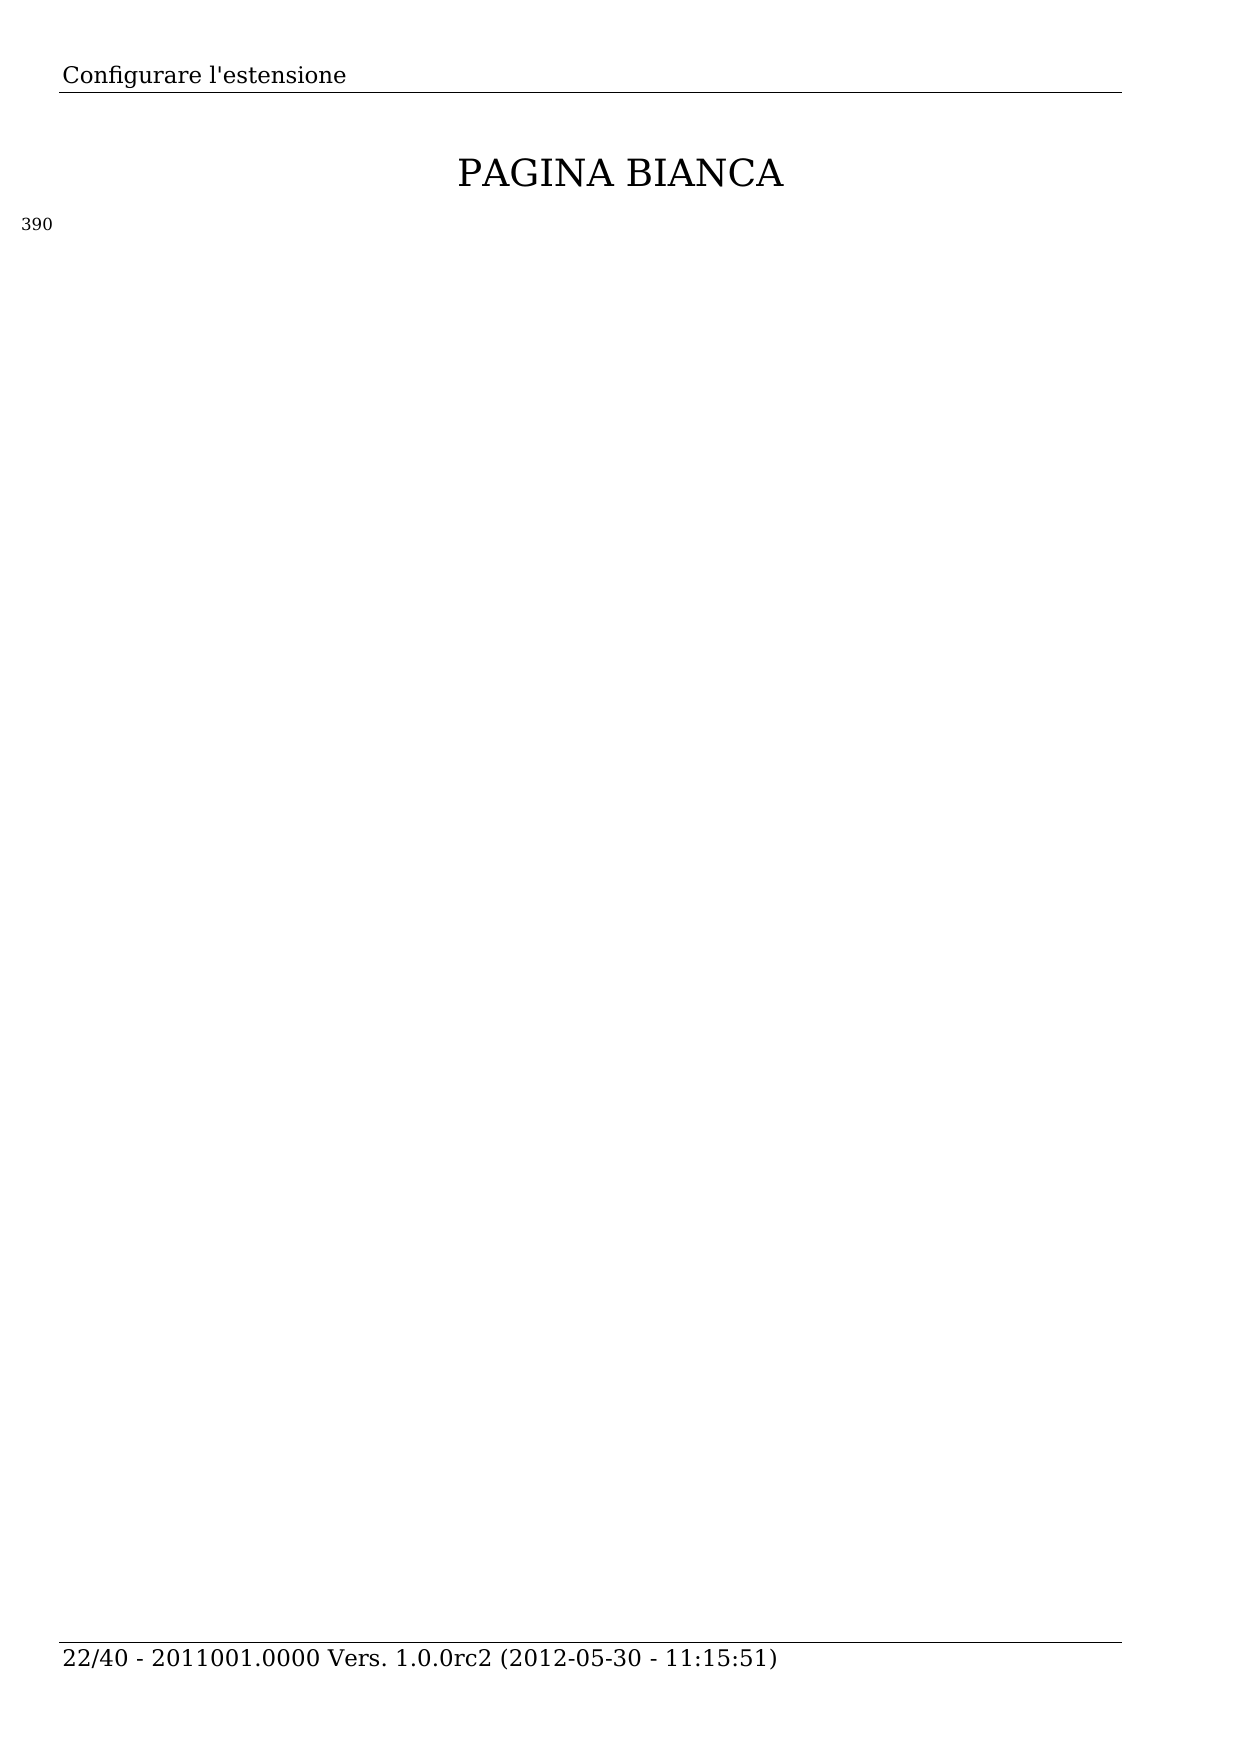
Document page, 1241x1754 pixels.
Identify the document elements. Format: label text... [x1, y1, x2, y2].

text PAGINA BIANCA [118, 151, 1122, 195]
